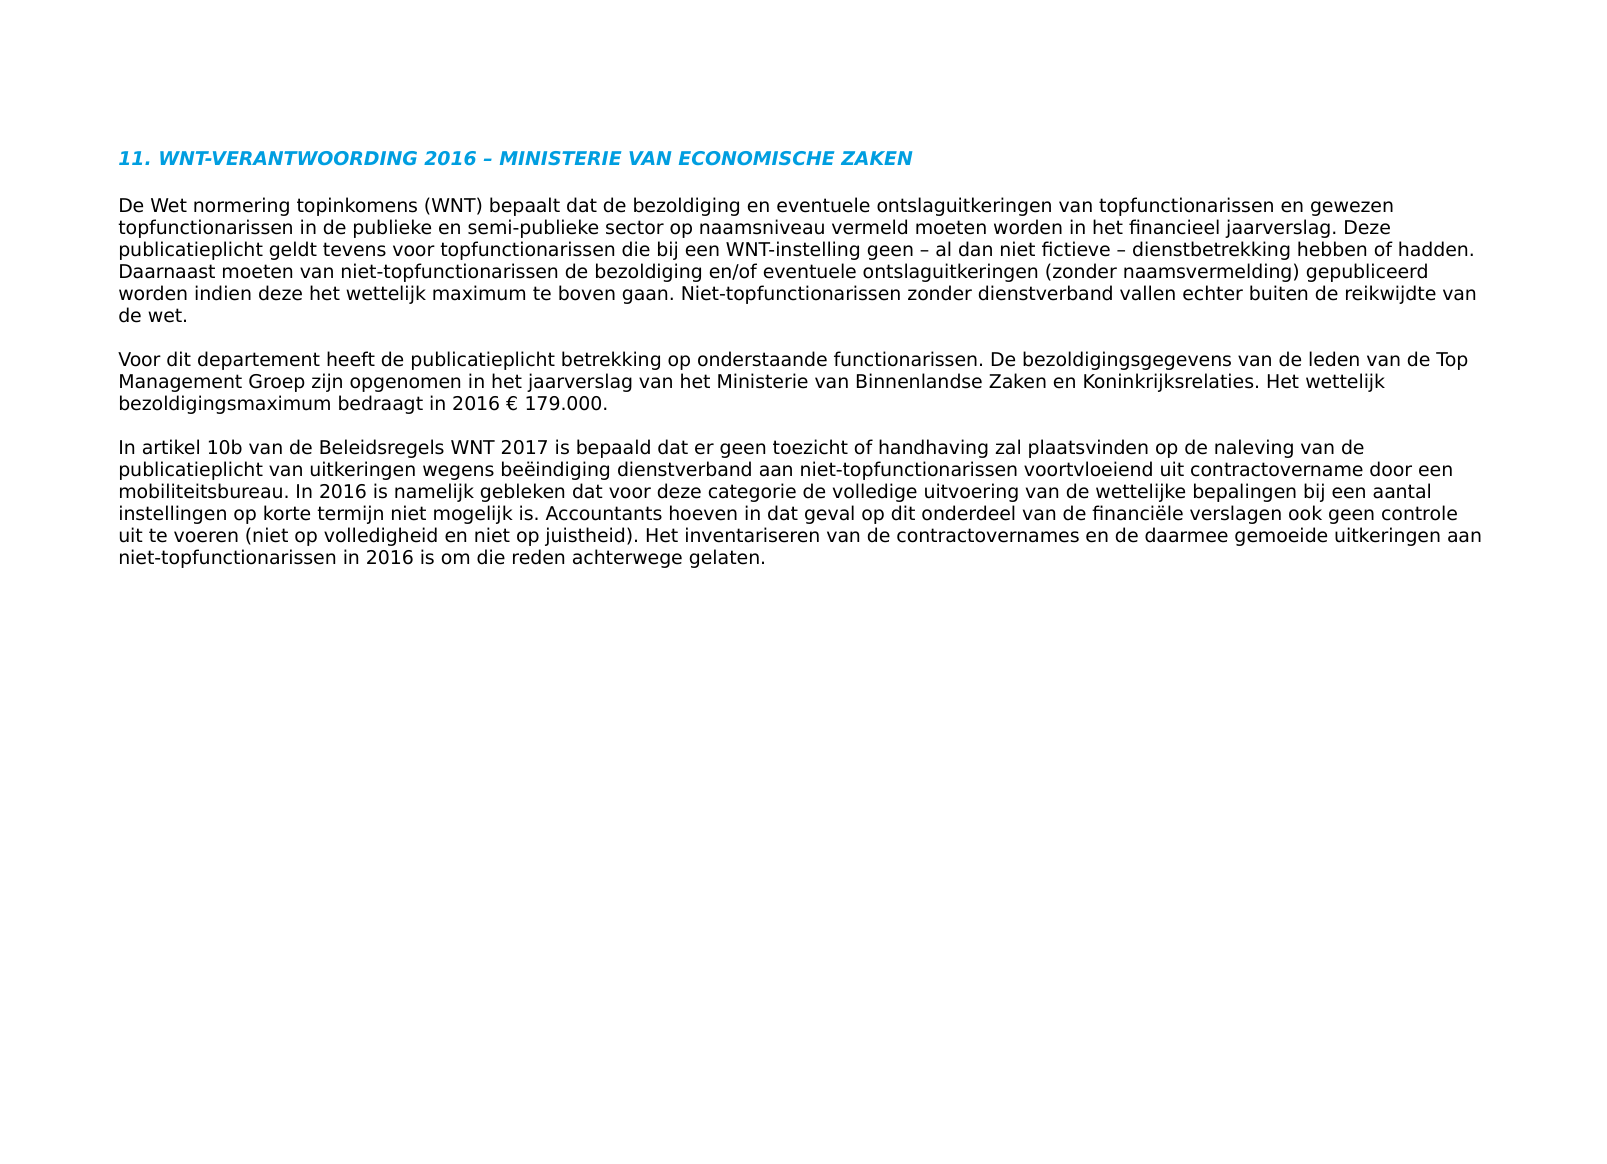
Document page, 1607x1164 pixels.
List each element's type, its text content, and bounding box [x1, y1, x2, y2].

text In artikel 10b van de Beleidsregels WNT 2017 is bepaald dat er geen toezicht of handhaving zal plaatsvinden op de naleving van de publicatieplicht van uitkeringen wegens beëindiging dienstverband aan niet-topfunctionarissen voortvloeiend uit contractovername door een mobiliteitsbureau. In 2016 is namelijk gebleken dat voor deze categorie de volledige uitvoering van de wettelijke bepalingen bij een aantal instellingen op korte termijn niet mogelijk is. Accountants hoeven in dat geval op dit onderdeel van de financiële verslagen ook geen controle uit te voeren (niet op volledigheid en niet op juistheid). Het inventariseren van de contractovernames en de daarmee gemoeide uitkeringen aan niet-topfunctionarissen in 2016 is om die reden achterwege gelaten. [118, 437, 1488, 569]
text Voor dit departement heeft de publicatieplicht betrekking op onderstaande functionarissen. De bezoldigingsgegevens van de leden van de Top Management Groep zijn opgenomen in het jaarverslag van het Ministerie van Binnenlandse Zaken en Koninkrijksrelaties. Het wettelijk bezoldigingsmaximum bedraagt in 2016 € 179.000. [118, 349, 1488, 415]
text De Wet normering topinkomens (WNT) bepaalt dat de bezoldiging en eventuele ontslaguitkeringen van topfunctionarissen en gewezen topfunctionarissen in de publieke en semi-publieke sector op naamsniveau vermeld moeten worden in het financieel jaarverslag. Deze publicatieplicht geldt tevens voor topfunctionarissen die bij een WNT-instelling geen – al dan niet fictieve – dienstbetrekking hebben of hadden. Daarnaast moeten van niet-topfunctionarissen de bezoldiging en/of eventuele ontslaguitkeringen (zonder naamsvermelding) gepubliceerd worden indien deze het wettelijk maximum te boven gaan. Niet-topfunctionarissen zonder dienstverband vallen echter buiten de reikwijdte van de wet. [118, 195, 1488, 327]
subtitle 11. WNT-VERANTWOORDING 2016 – MINISTERIE VAN ECONOMISCHE ZAKEN [118, 148, 1488, 170]
